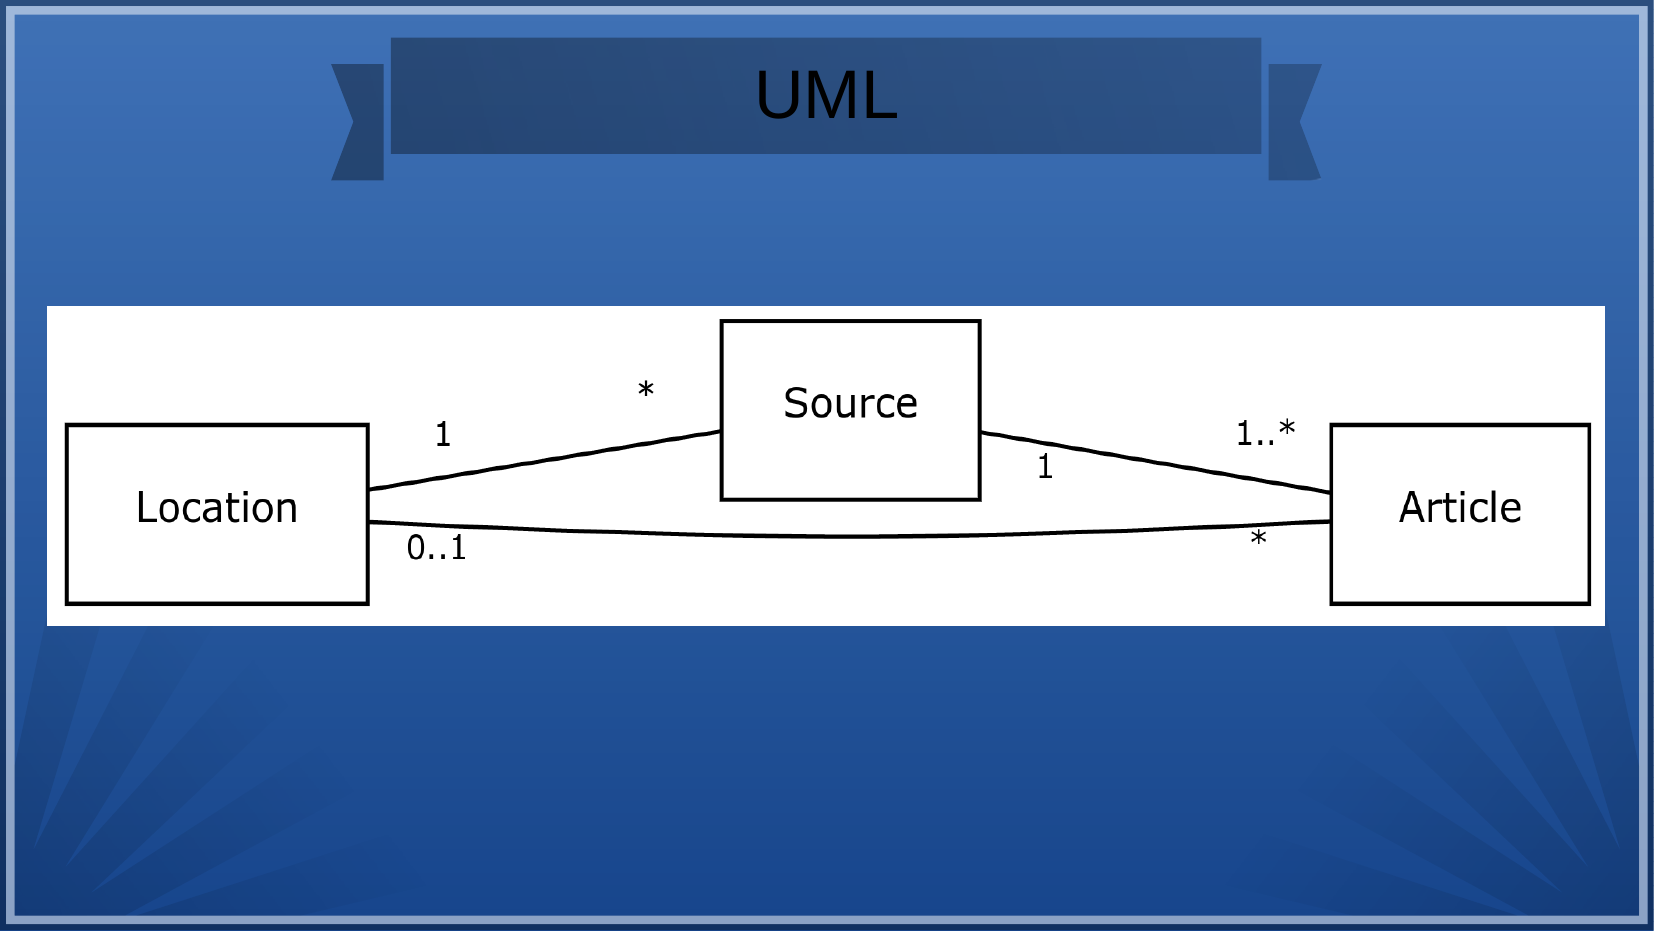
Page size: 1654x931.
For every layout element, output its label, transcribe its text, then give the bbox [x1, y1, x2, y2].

picture [47, 306, 1605, 626]
title UML [389, 35, 1264, 154]
